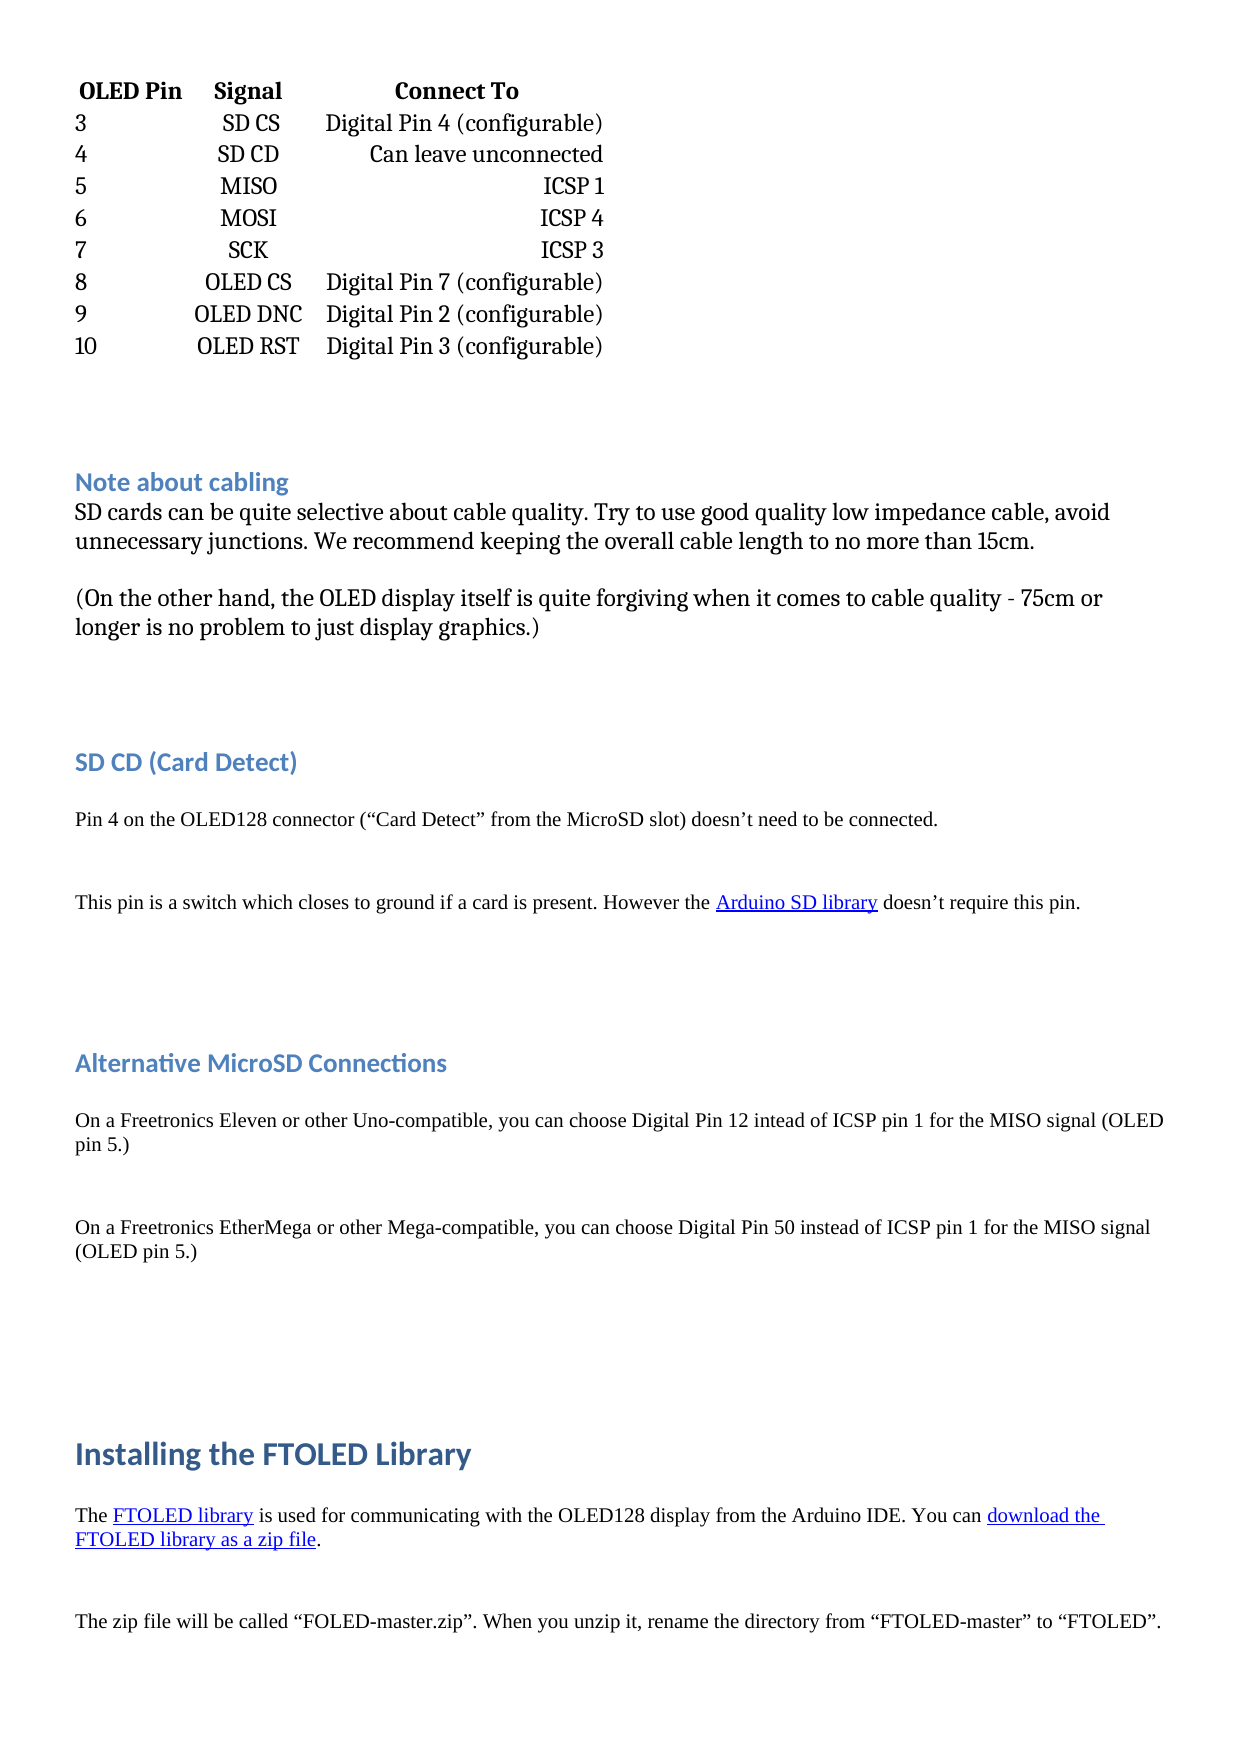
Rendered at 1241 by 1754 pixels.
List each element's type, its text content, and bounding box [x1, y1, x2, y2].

text Pin 4 on the OLED128 connector (“Card Detect” from the MicroSD slot) doesn’t need to be connected. [75, 807, 1165, 831]
table_header Connect To [309, 75, 605, 107]
table_cell ICSP 1 [309, 171, 605, 202]
table_cell MISO [188, 171, 308, 202]
table_cell 7 [74, 234, 188, 266]
text The FTOLED library is used for communicating with the OLED128 display from the Arduino IDE. You can download the FTOLED library as a zip file. [75, 1503, 1165, 1551]
text SD cards can be quite selective about cable quality. Try to use good quality low impedance cable, avoid unnecessary junctions. We recommend keeping the overall cable length to no more than 15cm. (On the other hand, the OLED display itself is quite forgiving when it comes to cable quality - 75cm or longer is no problem to just display graphics.) [75, 498, 1165, 642]
table_cell SD CS [188, 107, 308, 139]
table_cell MOSI [188, 203, 308, 234]
table_cell Digital Pin 3 (configurable) [309, 330, 605, 362]
table_cell 4 [74, 139, 188, 171]
subtitle SD CD (Card Detect) [75, 745, 1165, 778]
table_cell ICSP 4 [309, 203, 605, 234]
table_cell 10 [74, 330, 188, 362]
table_cell 9 [74, 298, 188, 330]
subtitle Note about cabling [75, 465, 1165, 498]
table_cell Digital Pin 7 (configurable) [309, 266, 605, 298]
subtitle Alternative MicroSD Connections [75, 1046, 1165, 1079]
table_cell Digital Pin 2 (configurable) [309, 298, 605, 330]
text On a Freetronics EtherMega or other Mega-compatible, you can choose Digital Pin 50 instead of ICSP pin 1 for the MISO signal (OLED pin 5.) [75, 1215, 1165, 1263]
text This pin is a switch which closes to ground if a card is present. However the Arduino SD library doesn’t require this pin. [75, 890, 1165, 914]
table_cell 8 [74, 266, 188, 298]
table_cell SD CD [188, 139, 308, 171]
table_cell Can leave unconnected [309, 139, 605, 171]
table_header OLED Pin [74, 75, 188, 107]
text The zip file will be called “FOLED-master.zip”. When you unzip it, rename the directory from “FTOLED-master” to “FTOLED”. [75, 1609, 1165, 1633]
table_cell SCK [188, 234, 308, 266]
table_cell 5 [74, 171, 188, 202]
table_cell 3 [74, 107, 188, 139]
table_cell OLED RST [188, 330, 308, 362]
table_cell 6 [74, 203, 188, 234]
subtitle Installing the FTOLED Library [75, 1433, 1165, 1473]
table_cell Digital Pin 4 (configurable) [309, 107, 605, 139]
table_cell ICSP 3 [309, 234, 605, 266]
text On a Freetronics Eleven or other Uno-compatible, you can choose Digital Pin 12 intead of ICSP pin 1 for the MISO signal (OLED pin 5.) [75, 1108, 1165, 1156]
table_header Signal [188, 75, 308, 107]
table_cell OLED DNC [188, 298, 308, 330]
table_cell OLED CS [188, 266, 308, 298]
